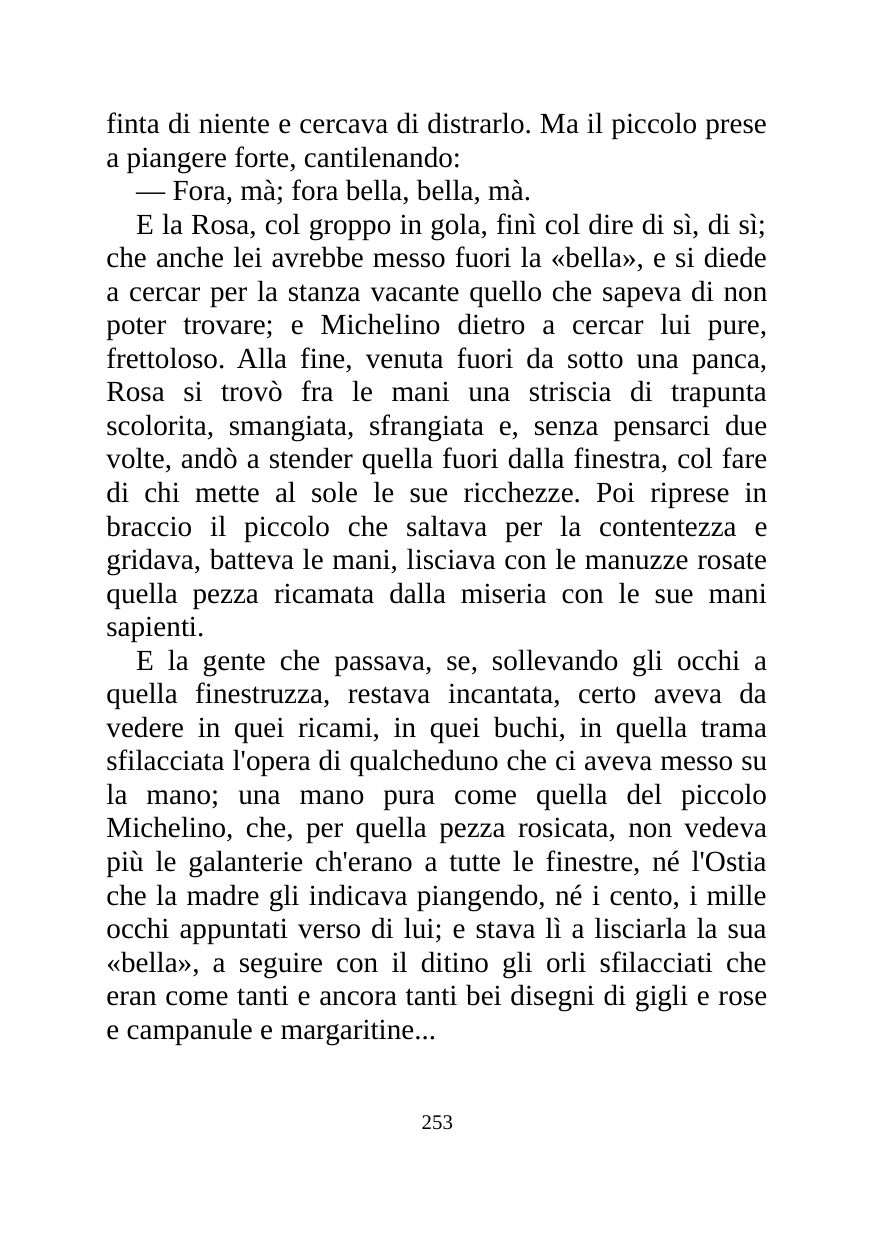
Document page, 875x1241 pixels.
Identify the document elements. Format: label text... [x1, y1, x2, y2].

text E la Rosa, col groppo in gola, finì col dire di sì, di sì; che anche lei avrebbe messo fuori la «bella», e si diede a cercar per la stanza vacante quello che sapeva di non poter trovare; e Michelino dietro a cercar lui pure, frettoloso. Alla fine, venuta fuori da sotto una panca, Rosa si trovò fra le mani una striscia di trapunta scolorita, smangiata, sfrangiata e, senza pensarci due volte, andò a stender quella fuori dalla finestra, col fare di chi mette al sole le sue ricchezze. Poi riprese in braccio il piccolo che saltava per la contentezza e gridava, batteva le mani, lisciava con le manuzze rosate quella pezza ricamata dalla miseria con le sue mani sapienti. [106, 207, 768, 643]
text E la gente che passava, se, sollevando gli occhi a quella finestruzza, restava incantata, certo aveva da vedere in quei ricami, in quei buchi, in quella trama sfilacciata l'opera di qualcheduno che ci aveva messo su la mano; una mano pura come quella del piccolo Michelino, che, per quella pezza rosicata, non vedeva più le galanterie ch'erano a tutte le finestre, né l'Ostia che la madre gli indicava piangendo, né i cento, i mille occhi appuntati verso di lui; e stava lì a lisciarla la sua «bella», a seguire con il ditino gli orli sfilacciati che eran come tanti e ancora tanti bei disegni di gigli e rose e campanule e margaritine... [106, 643, 768, 1045]
text finta di niente e cercava di distrarlo. Ma il piccolo prese a piangere forte, cantilenando: [106, 106, 768, 173]
text — Fora, mà; fora bella, bella, mà. [106, 173, 768, 207]
